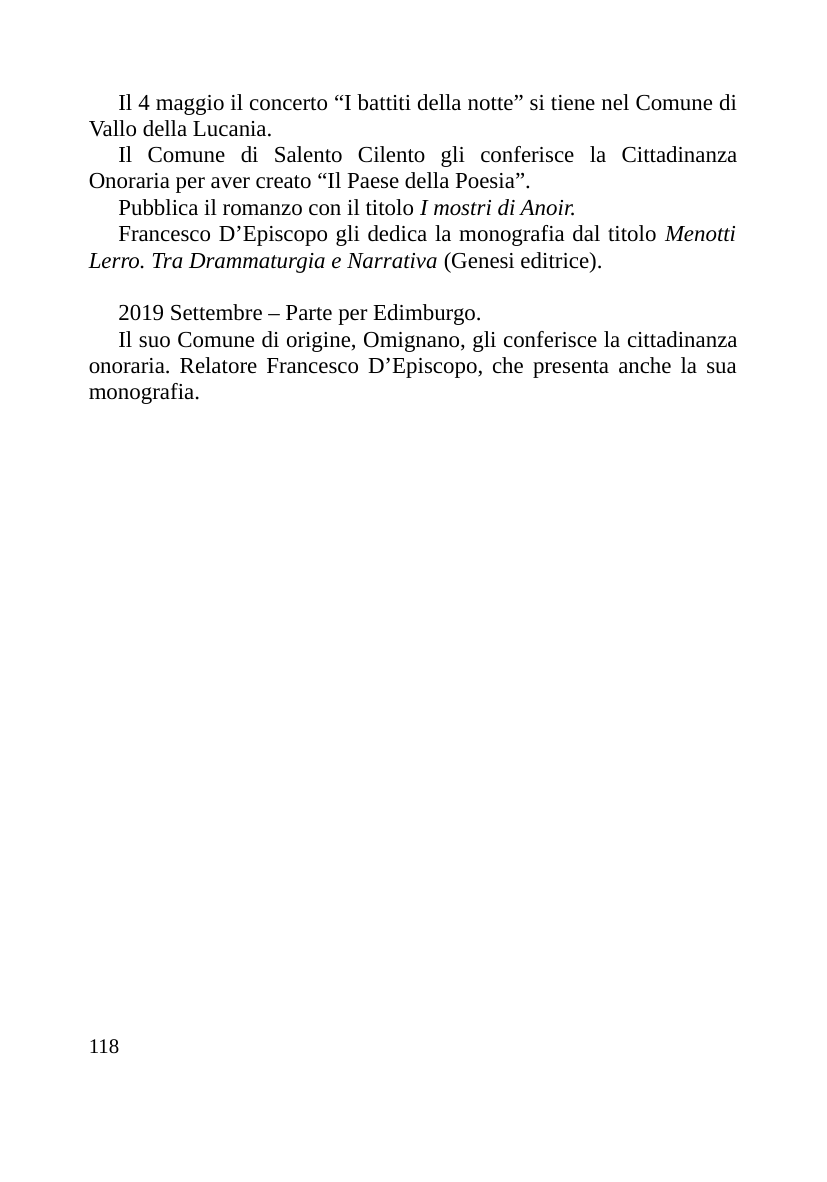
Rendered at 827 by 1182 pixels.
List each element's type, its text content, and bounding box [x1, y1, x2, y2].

text Il suo Comune di origine, Omignano, gli conferisce la cittadinanza onoraria. Relatore Francesco D’Episcopo, che presenta anche la sua monografia. [88, 326, 738, 405]
text Francesco D’Episcopo gli dedica la monografia dal titolo Menotti Lerro. Tra Drammaturgia e Narrativa (Genesi editrice). [88, 220, 738, 273]
text Pubblica il romanzo con il titolo I mostri di Anoir. [88, 194, 738, 220]
text Il Comune di Salento Cilento gli conferisce la Cittadinanza Onoraria per aver creato “Il Paese della Poesia”. [88, 141, 738, 194]
text Il 4 maggio il concerto “I battiti della notte” si tiene nel Comune di Vallo della Lucania. [88, 88, 738, 141]
text 2019 Settembre – Parte per Edimburgo. [88, 299, 738, 326]
